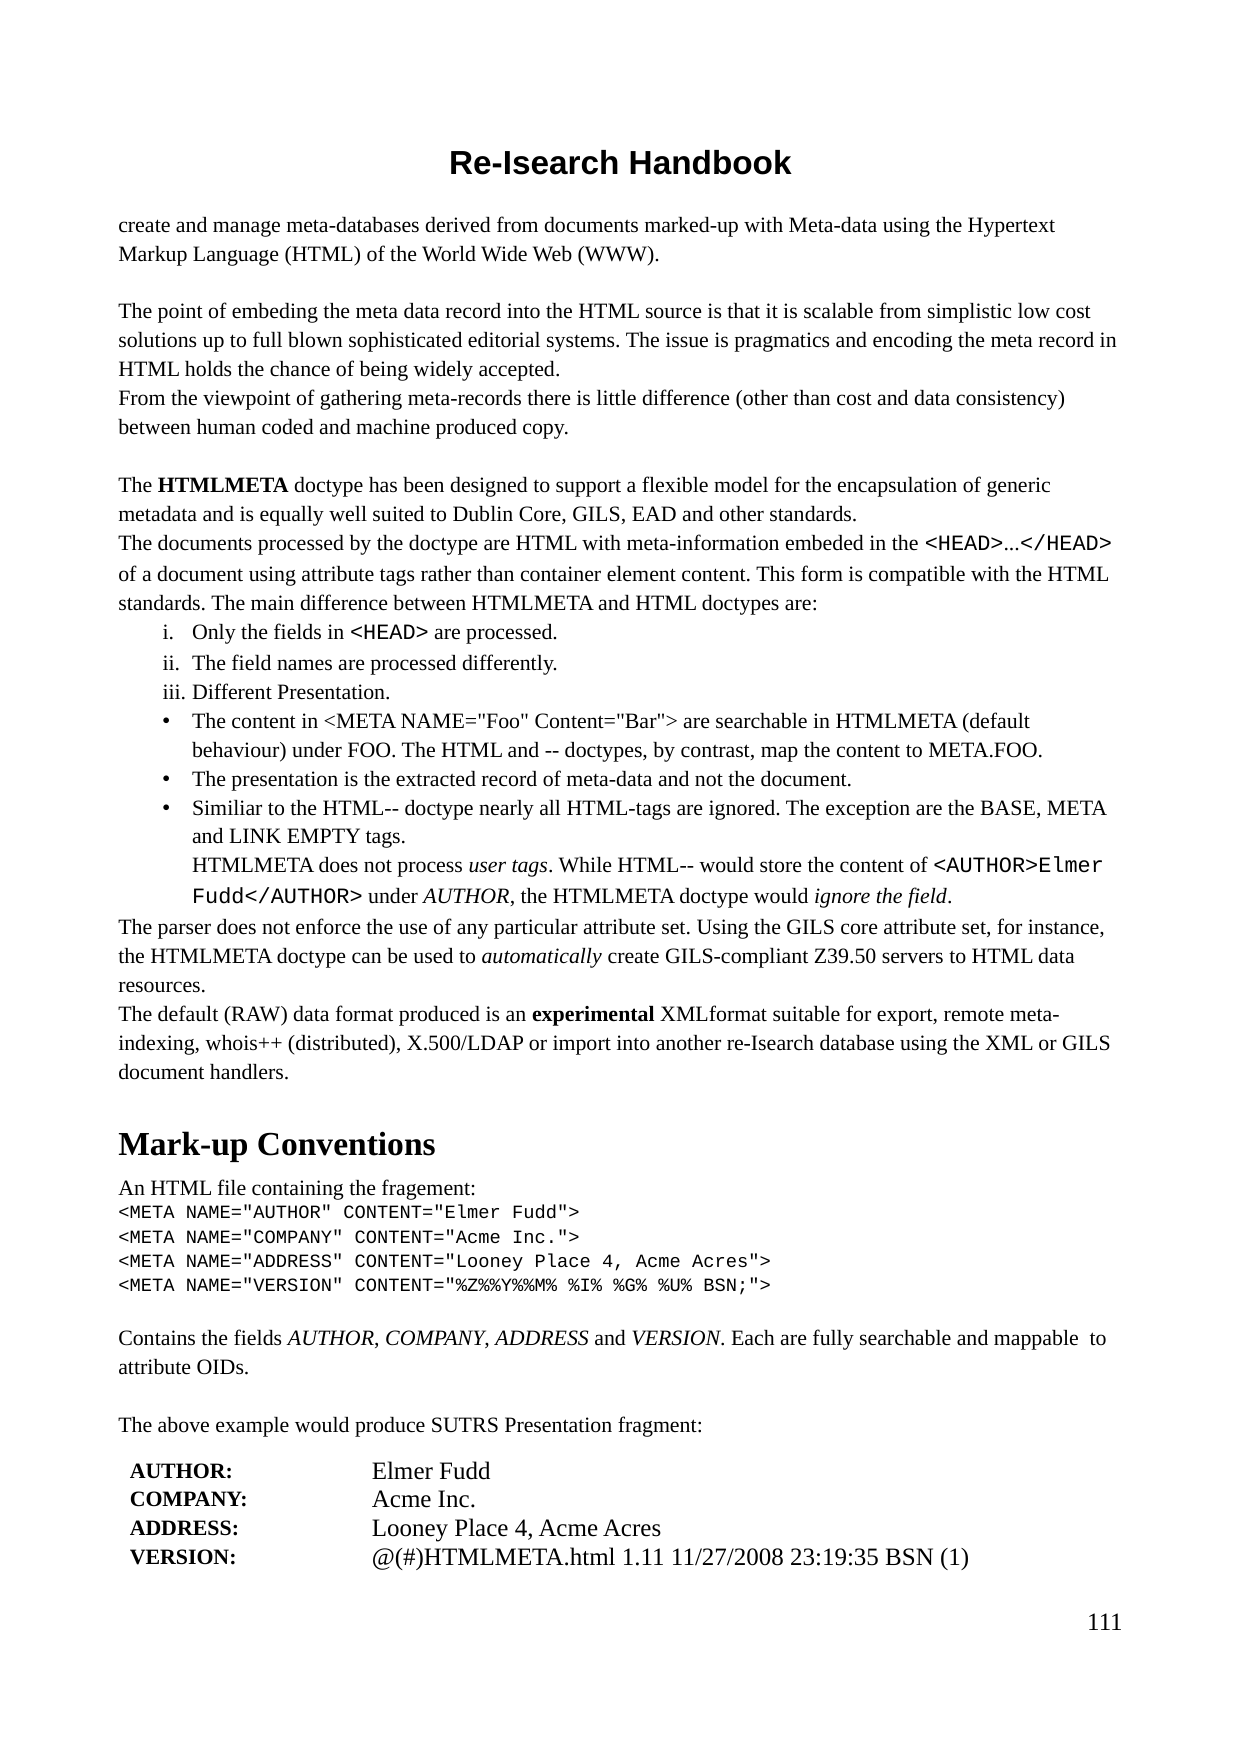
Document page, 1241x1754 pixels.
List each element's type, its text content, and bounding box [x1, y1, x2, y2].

text The point of embeding the meta data record into the HTML source is that it is scalable from simplistic low cost solutions up to full blown sophisticated editorial systems. The issue is pragmatics and encoding the meta record in HTML holds the chance of being widely accepted. [118, 298, 1122, 382]
text The parser does not enforce the use of any particular attribute set. Using the GILS core attribute set, for instance, the HTMLMETA doctype can be used to automatically create GILS-compliant Z39.50 servers to HTML data resources. [118, 914, 1122, 997]
text The default (RAW) data format produced is an experimental XMLformat suitable for export, remote meta-indexing, whois++ (distributed), X.500/LDAP or import into another re-Isearch database using the XML or GILS document handlers. [118, 1001, 1122, 1084]
list The field names are processed differently. [162, 650, 1122, 675]
list The content in <META NAME="Foo" Content="Bar"> are searchable in HTMLMETA (default behaviour) under FOO. The HTML and -- doctypes, by contrast, map the content to META.FOO. [162, 708, 1122, 762]
text An HTML file containing the fragement: <META NAME="AUTHOR" CONTENT="Elmer Fudd"> [118, 1175, 1122, 1224]
subtitle Mark-up Conventions [118, 1124, 1122, 1162]
text <META NAME="ADDRESS" CONTENT="Looney Place 4, Acme Acres"> [118, 1252, 1122, 1273]
list The presentation is the extracted record of meta-data and not the document. [162, 766, 1122, 791]
text The documents processed by the doctype are HTML with meta-information embeded in the <HEAD>...</HEAD> of a document using attribute tags rather than container element content. This form is compatible with the HTML standards. The main difference between HTMLMETA and HTML doctypes are: [118, 530, 1122, 615]
table_cell Looney Place 4, Acme Acres [372, 1513, 1157, 1542]
table_cell VERSION: [130, 1542, 372, 1571]
table_header AUTHOR: [130, 1456, 372, 1484]
list Different Presentation. [162, 679, 1122, 704]
text <META NAME="VERSION" CONTENT="%Z%%Y%%M% %I% %G% %U% BSN;"> [118, 1276, 1122, 1297]
text The HTMLMETA doctype has been designed to support a flexible model for the encapsulation of generic metadata and is equally well suited to Dublin Core, GILS, EAD and other standards. [118, 472, 1122, 526]
list Only the fields in <HEAD> are processed. [162, 619, 1122, 646]
table_cell ADDRESS: [130, 1513, 372, 1542]
text create and manage meta-databases derived from documents marked-up with Meta-data using the Hypertext Markup Language (HTML) of the World Wide Web (WWW). [118, 212, 1122, 266]
table_header Elmer Fudd [372, 1456, 1157, 1484]
text <META NAME="COMPANY" CONTENT="Acme Inc."> [118, 1227, 1122, 1249]
table_cell Acme Inc. [372, 1485, 1157, 1513]
table_cell @(#)HTMLMETA.html 1.11 11/27/2008 23:19:35 BSN (1) [372, 1542, 1157, 1571]
text From the viewpoint of gathering meta-records there is little difference (other than cost and data consistency) between human coded and machine produced copy. [118, 385, 1122, 439]
list Similiar to the HTML-- doctype nearly all HTML-tags are ignored. The exception are the BASE, META and LINK EMPTY tags. HTMLMETA does not process user tags. While HTML-- would store the content of <AUTHOR>Elmer Fudd</AUTHOR> under AUTHOR, the HTMLMETA doctype would ignore the field. [162, 794, 1122, 910]
text Contains the fields AUTHOR, COMPANY, ADDRESS and VERSION. Each are fully searchable and mappable to attribute OIDs. [118, 1325, 1122, 1379]
text The above example would produce SUTRS Presentation fragment: [118, 1412, 1122, 1437]
table_cell COMPANY: [130, 1485, 372, 1513]
